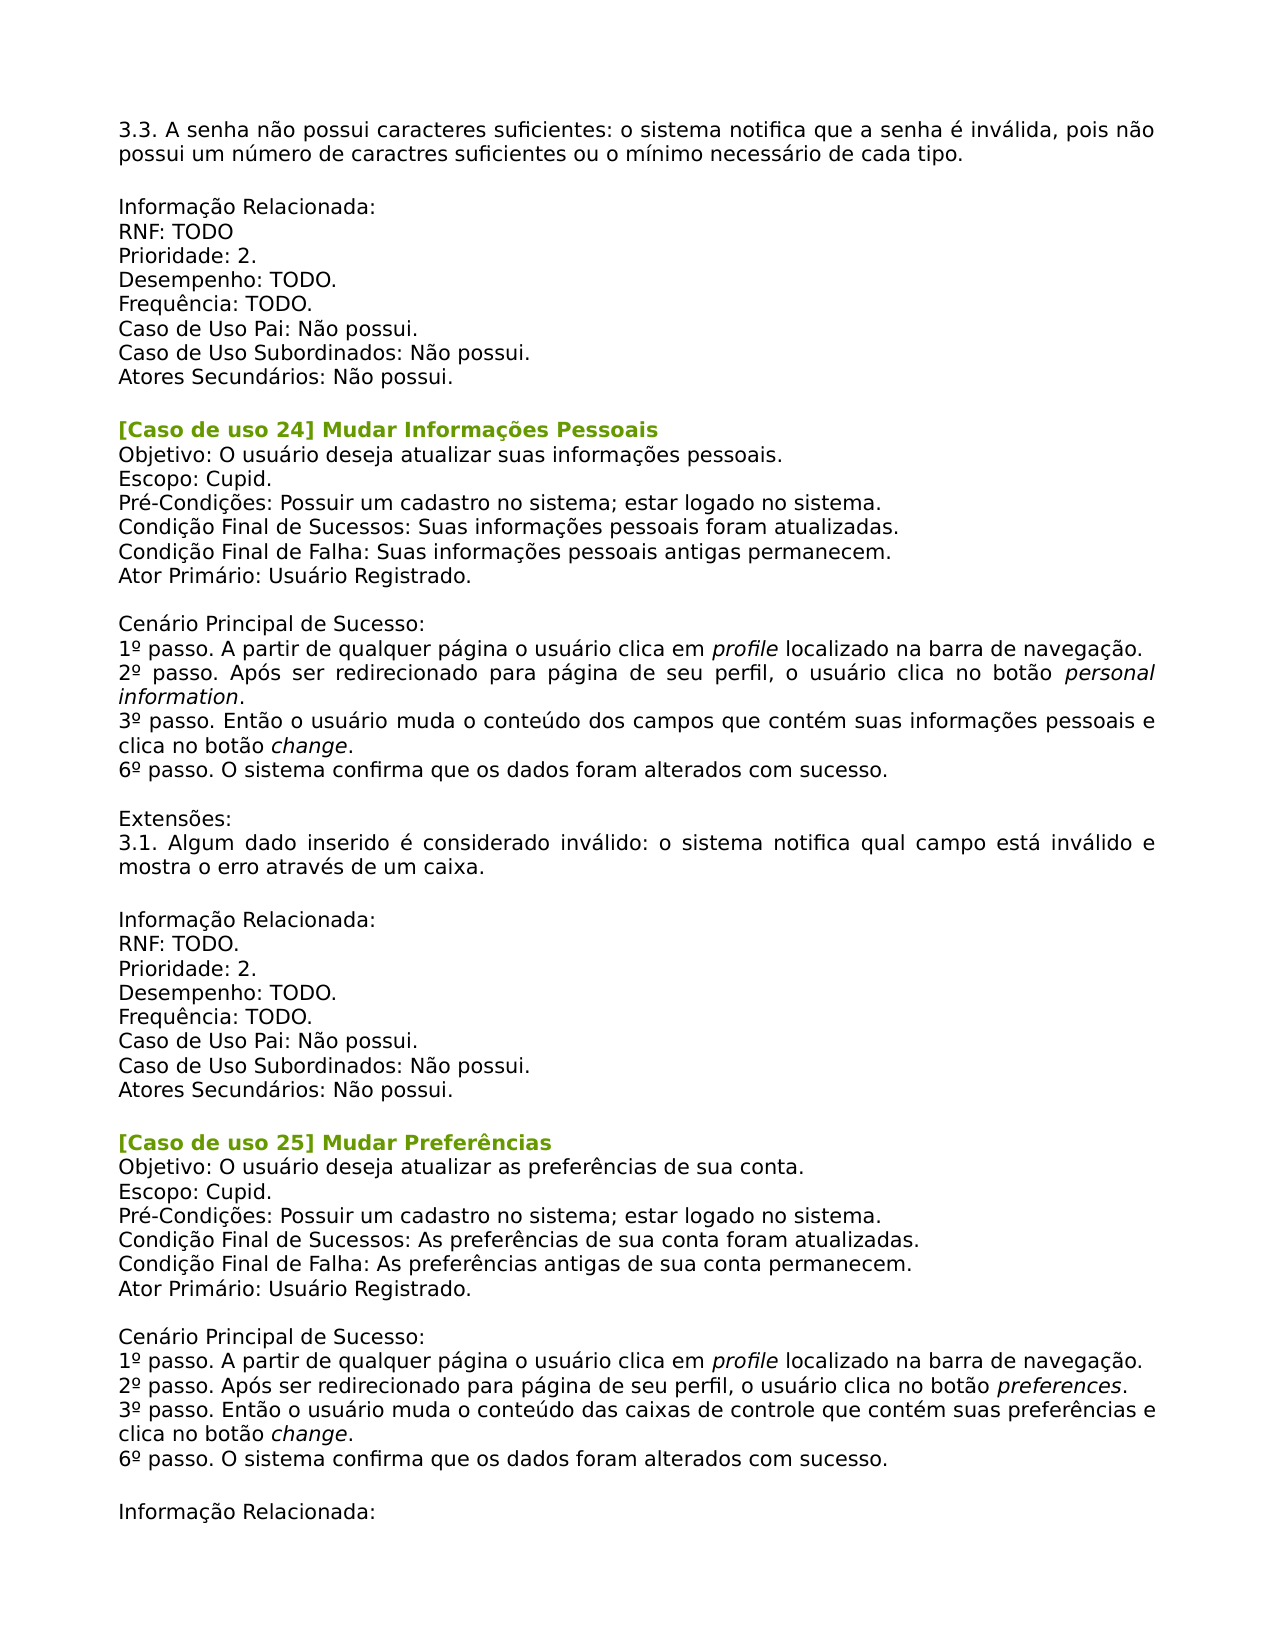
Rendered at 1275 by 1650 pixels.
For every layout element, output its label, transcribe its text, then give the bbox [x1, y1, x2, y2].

text Informação Relacionada: [118, 195, 1157, 220]
text Condição Final de Sucessos: Suas informações pessoais foram atualizadas. [118, 515, 1157, 540]
text Frequência: TODO. [118, 292, 1157, 317]
text 3º passo. Então o usuário muda o conteúdo das caixas de controle que contém suas preferências e clica no botão change. [118, 1398, 1157, 1447]
text Caso de Uso Pai: Não possui. [118, 1029, 1157, 1054]
text Desempenho: TODO. [118, 268, 1157, 292]
text Cenário Principal de Sucesso: [118, 612, 1157, 637]
text [Caso de uso 25] Mudar Preferências [118, 1131, 1157, 1155]
text RNF: TODO. [118, 932, 1157, 957]
text 3.3. A senha não possui caracteres suficientes: o sistema notifica que a senha é inválida, pois não possui um número de caractres suficientes ou o mínimo necessário de cada tipo. [118, 118, 1157, 167]
text 6º passo. O sistema confirma que os dados foram alterados com sucesso. [118, 758, 1157, 782]
text Caso de Uso Pai: Não possui. [118, 317, 1157, 341]
text Objetivo: O usuário deseja atualizar suas informações pessoais. [118, 443, 1157, 467]
text Ator Primário: Usuário Registrado. [118, 564, 1157, 588]
text Escopo: Cupid. [118, 1180, 1157, 1204]
text Informação Relacionada: [118, 1500, 1157, 1524]
text Ator Primário: Usuário Registrado. [118, 1277, 1157, 1301]
text Prioridade: 2. [118, 957, 1157, 981]
text Extensões: [118, 807, 1157, 831]
text Prioridade: 2. [118, 244, 1157, 268]
text 3.1. Algum dado inserido é considerado inválido: o sistema notifica qual campo está inválido e mostra o erro através de um caixa. [118, 831, 1157, 879]
text 1º passo. A partir de qualquer página o usuário clica em profile localizado na barra de navegação. [118, 637, 1157, 661]
text 2º passo. Após ser redirecionado para página de seu perfil, o usuário clica no botão personal information. [118, 661, 1157, 709]
text Caso de Uso Subordinados: Não possui. [118, 1054, 1157, 1078]
text Condição Final de Sucessos: As preferências de sua conta foram atualizadas. [118, 1228, 1157, 1252]
text Pré-Condições: Possuir um cadastro no sistema; estar logado no sistema. [118, 491, 1157, 515]
text Atores Secundários: Não possui. [118, 1078, 1157, 1102]
text RNF: TODO [118, 220, 1157, 244]
text Frequência: TODO. [118, 1005, 1157, 1029]
text Objetivo: O usuário deseja atualizar as preferências de sua conta. [118, 1155, 1157, 1180]
text 6º passo. O sistema confirma que os dados foram alterados com sucesso. [118, 1447, 1157, 1471]
text Condição Final de Falha: As preferências antigas de sua conta permanecem. [118, 1252, 1157, 1277]
text Pré-Condições: Possuir um cadastro no sistema; estar logado no sistema. [118, 1204, 1157, 1228]
text Caso de Uso Subordinados: Não possui. [118, 341, 1157, 365]
text Atores Secundários: Não possui. [118, 365, 1157, 389]
text 2º passo. Após ser redirecionado para página de seu perfil, o usuário clica no botão preferences. [118, 1374, 1157, 1398]
text Informação Relacionada: [118, 908, 1157, 932]
text [Caso de uso 24] Mudar Informações Pessoais [118, 418, 1157, 443]
text 1º passo. A partir de qualquer página o usuário clica em profile localizado na barra de navegação. [118, 1349, 1157, 1374]
text Desempenho: TODO. [118, 981, 1157, 1005]
text Cenário Principal de Sucesso: [118, 1325, 1157, 1349]
text Escopo: Cupid. [118, 467, 1157, 491]
text Condição Final de Falha: Suas informações pessoais antigas permanecem. [118, 540, 1157, 564]
text 3º passo. Então o usuário muda o conteúdo dos campos que contém suas informações pessoais e clica no botão change. [118, 709, 1157, 758]
